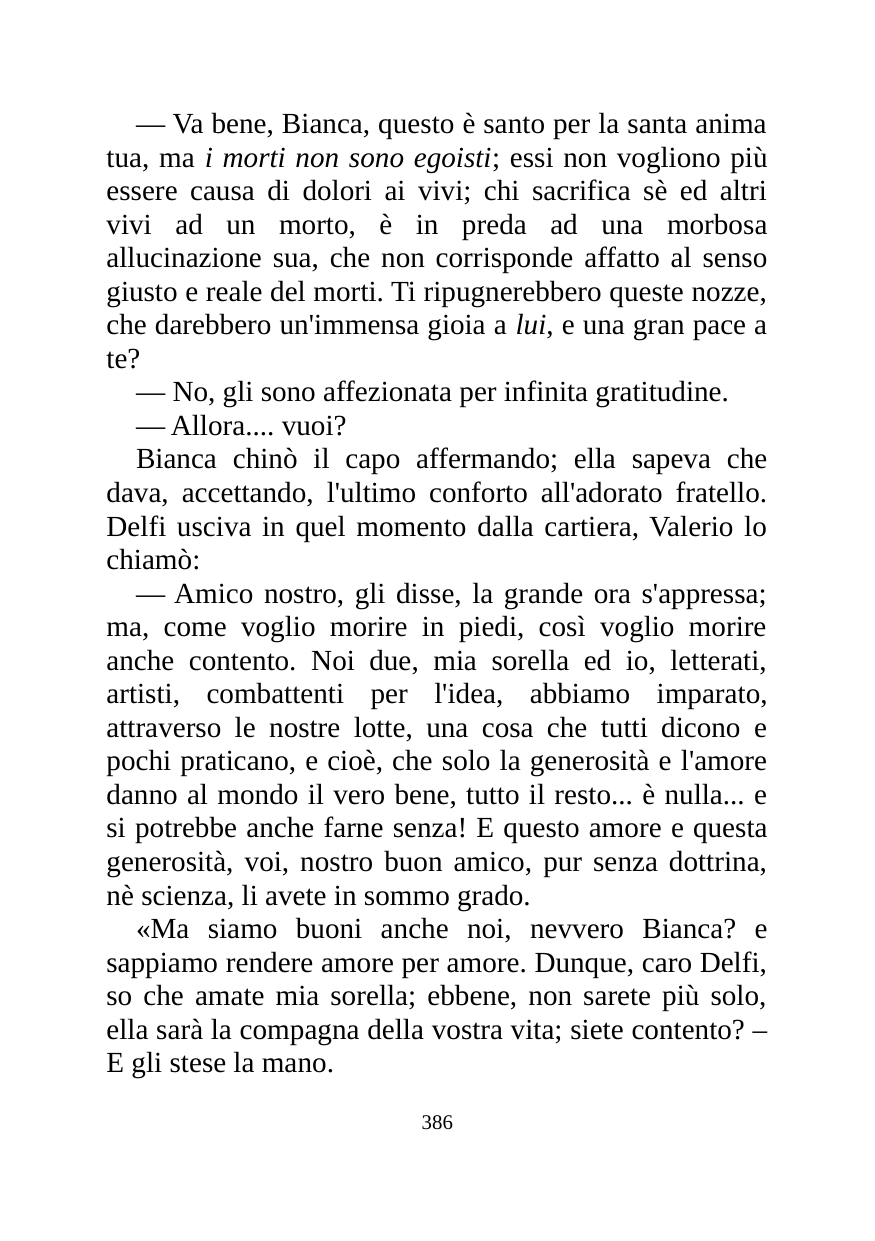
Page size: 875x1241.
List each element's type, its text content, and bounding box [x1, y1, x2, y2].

text — Va bene, Bianca, questo è santo per la santa anima tua, ma i morti non sono egoisti; essi non vogliono più essere causa di dolori ai vivi; chi sacrifica sè ed altri vivi ad un morto, è in preda ad una morbosa allucinazione sua, che non corrisponde affatto al senso giusto e reale del morti. Ti ripugnerebbero queste nozze, che darebbero un'immensa gioia a lui, e una gran pace a te? [106, 106, 768, 374]
text — No, gli sono affezionata per infinita gratitudine. [106, 374, 768, 408]
text — Amico nostro, gli disse, la grande ora s'appressa; ma, come voglio morire in piedi, così voglio morire anche contento. Noi due, mia sorella ed io, letterati, artisti, combattenti per l'idea, abbiamo imparato, attraverso le nostre lotte, una cosa che tutti dicono e pochi praticano, e cioè, che solo la generosità e l'amore danno al mondo il vero bene, tutto il resto... è nulla... e si potrebbe anche farne senza! E questo amore e questa generosità, voi, nostro buon amico, pur senza dottrina, nè scienza, li avete in sommo grado. [106, 576, 768, 911]
text «Ma siamo buoni anche noi, nevvero Bianca? e sappiamo rendere amore per amore. Dunque, caro Delfi, so che amate mia sorella; ebbene, non sarete più solo, ella sarà la compagna della vostra vita; siete contento? – E gli stese la mano. [106, 911, 768, 1079]
text — Allora.... vuoi? [106, 408, 768, 442]
text Bianca chinò il capo affermando; ella sapeva che dava, accettando, l'ultimo conforto all'adorato fratello. Delfi usciva in quel momento dalla cartiera, Valerio lo chiamò: [106, 442, 768, 576]
